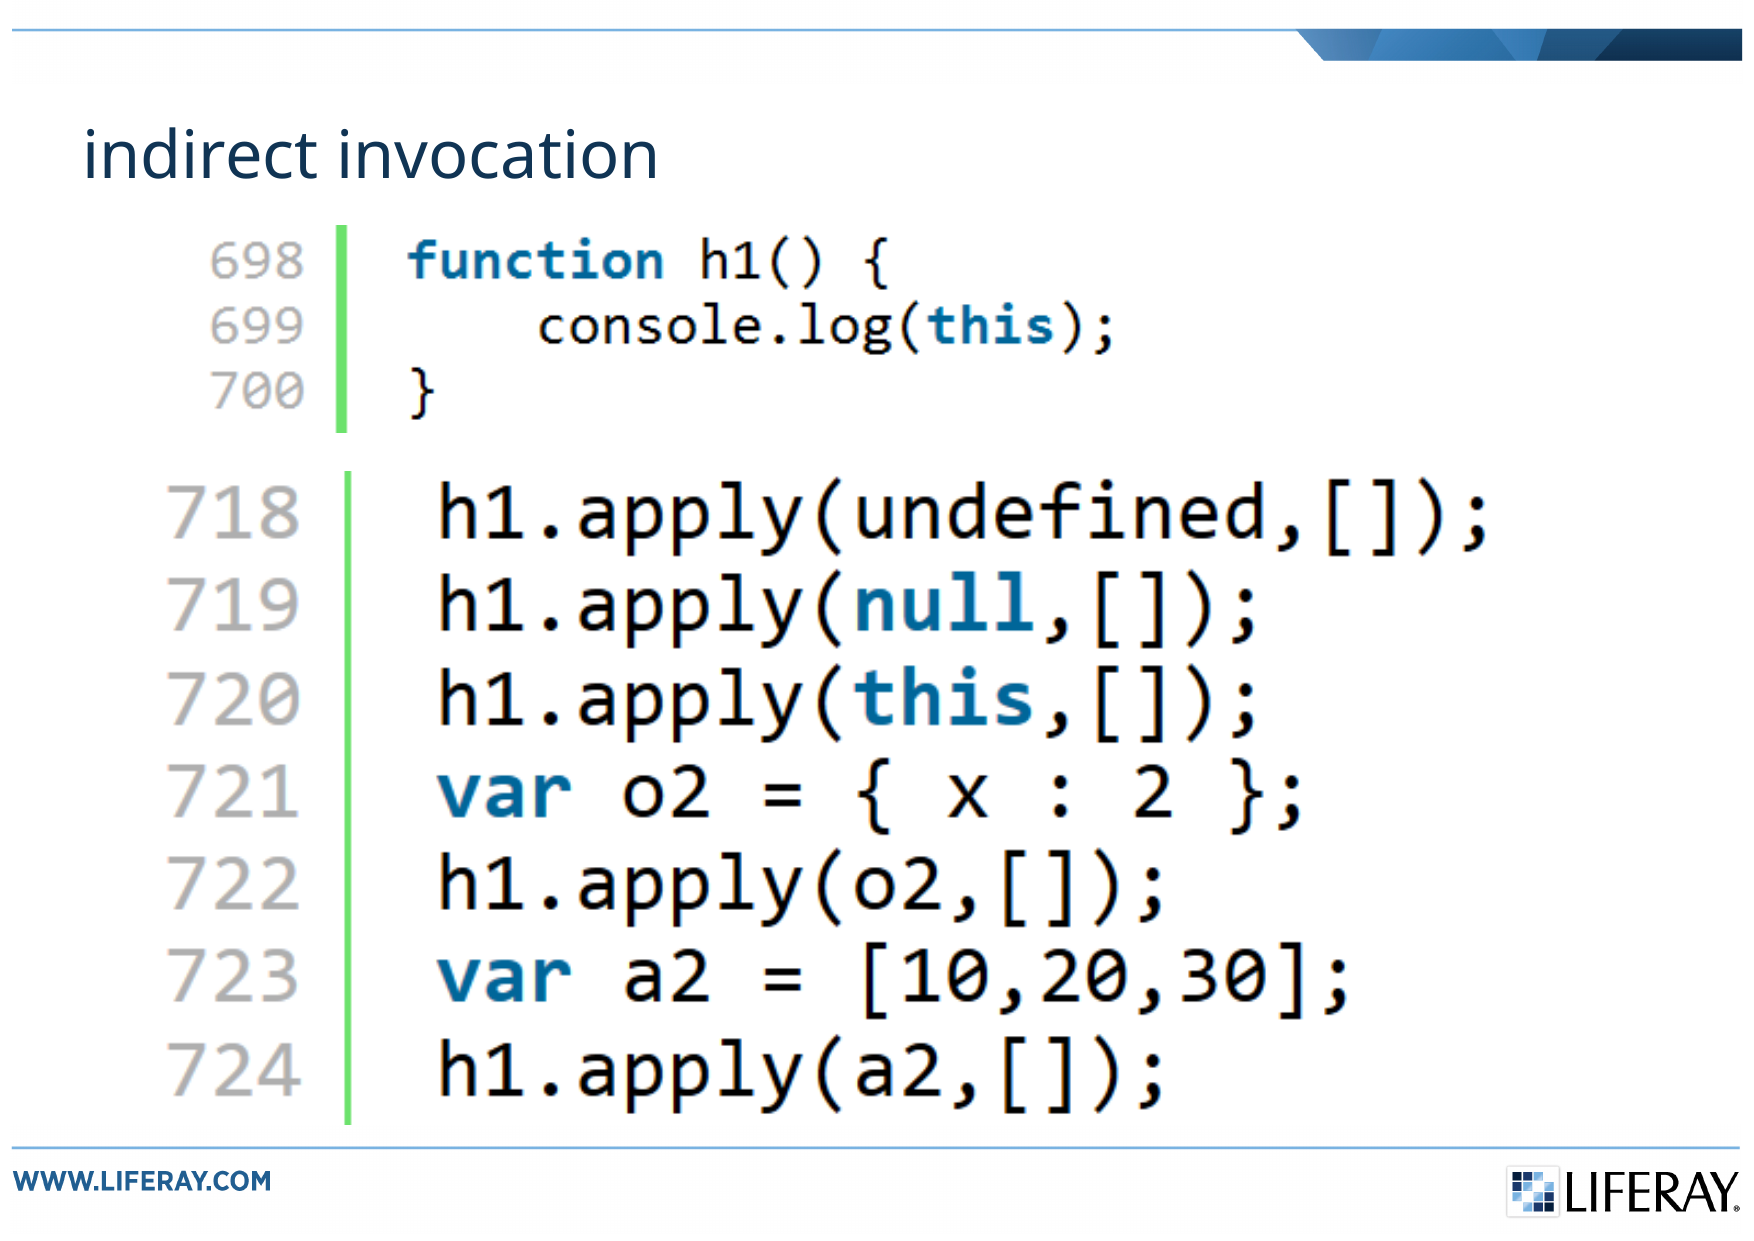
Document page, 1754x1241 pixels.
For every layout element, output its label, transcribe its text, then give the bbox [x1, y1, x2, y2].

title indirect invocation [82, 49, 1571, 257]
picture [187, 225, 1126, 433]
picture [10, 471, 1741, 1234]
picture [12, 0, 1743, 84]
